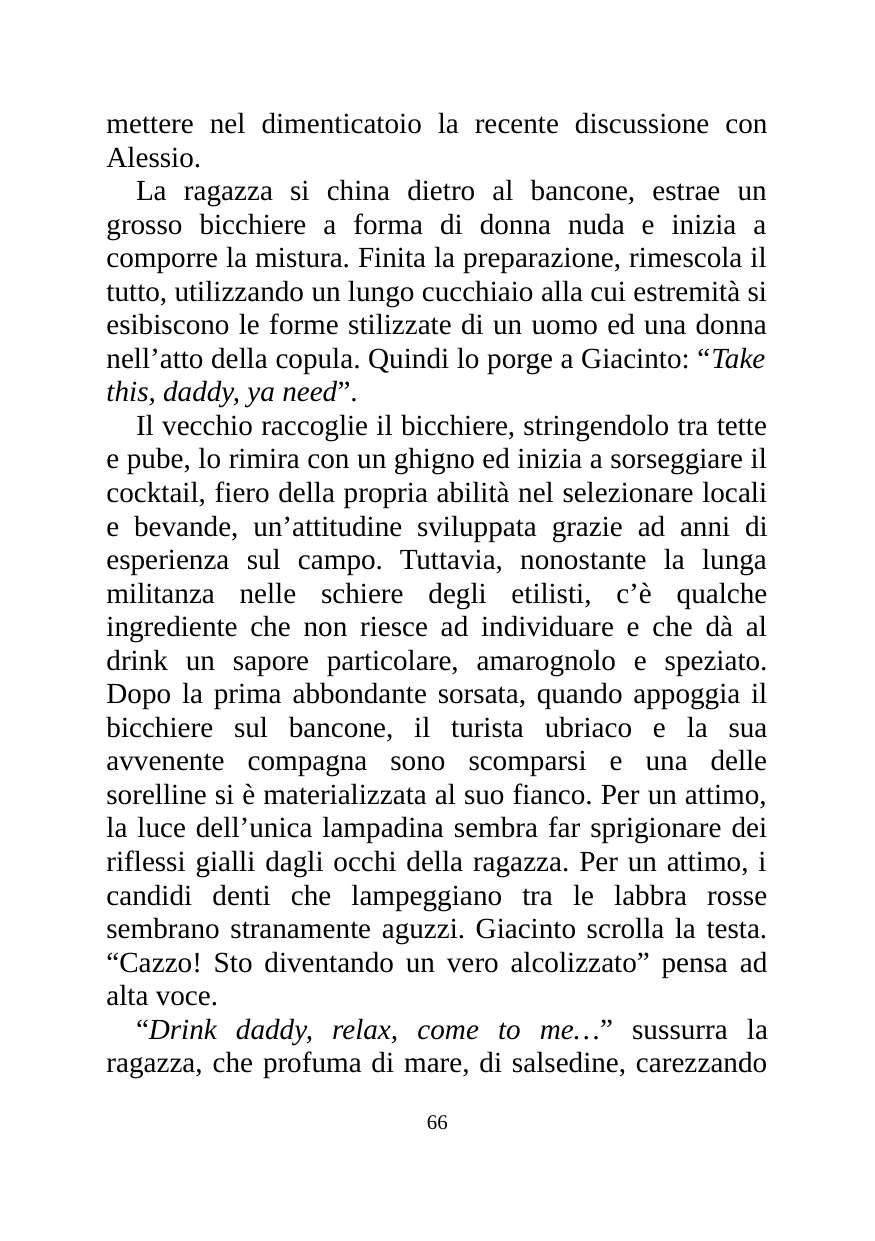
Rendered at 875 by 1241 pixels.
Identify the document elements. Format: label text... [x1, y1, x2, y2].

text “Drink daddy, relax, come to me…” sussurra la ragazza, che profuma di mare, di salsedine, carezzando [106, 1012, 768, 1079]
text mettere nel dimenticatoio la recente discussione con Alessio. [106, 106, 768, 173]
text La ragazza si china dietro al bancone, estrae un grosso bicchiere a forma di donna nuda e inizia a comporre la mistura. Finita la preparazione, rimescola il tutto, utilizzando un lungo cucchiaio alla cui estremità si esibiscono le forme stilizzate di un uomo ed una donna nell’atto della copula. Quindi lo porge a Giacinto: “Take this, daddy, ya need”. [106, 173, 768, 408]
text Il vecchio raccoglie il bicchiere, stringendolo tra tette e pube, lo rimira con un ghigno ed inizia a sorseggiare il cocktail, fiero della propria abilità nel selezionare locali e bevande, un’attitudine sviluppata grazie ad anni di esperienza sul campo. Tuttavia, nonostante la lunga militanza nelle schiere degli etilisti, c’è qualche ingrediente che non riesce ad individuare e che dà al drink un sapore particolare, amarognolo e speziato. Dopo la prima abbondante sorsata, quando appoggia il bicchiere sul bancone, il turista ubriaco e la sua avvenente compagna sono scomparsi e una delle sorelline si è materializzata al suo fianco. Per un attimo, la luce dell’unica lampadina sembra far sprigionare dei riflessi gialli dagli occhi della ragazza. Per un attimo, i candidi denti che lampeggiano tra le labbra rosse sembrano stranamente aguzzi. Giacinto scrolla la testa. “Cazzo! Sto diventando un vero alcolizzato” pensa ad alta voce. [106, 408, 768, 1012]
